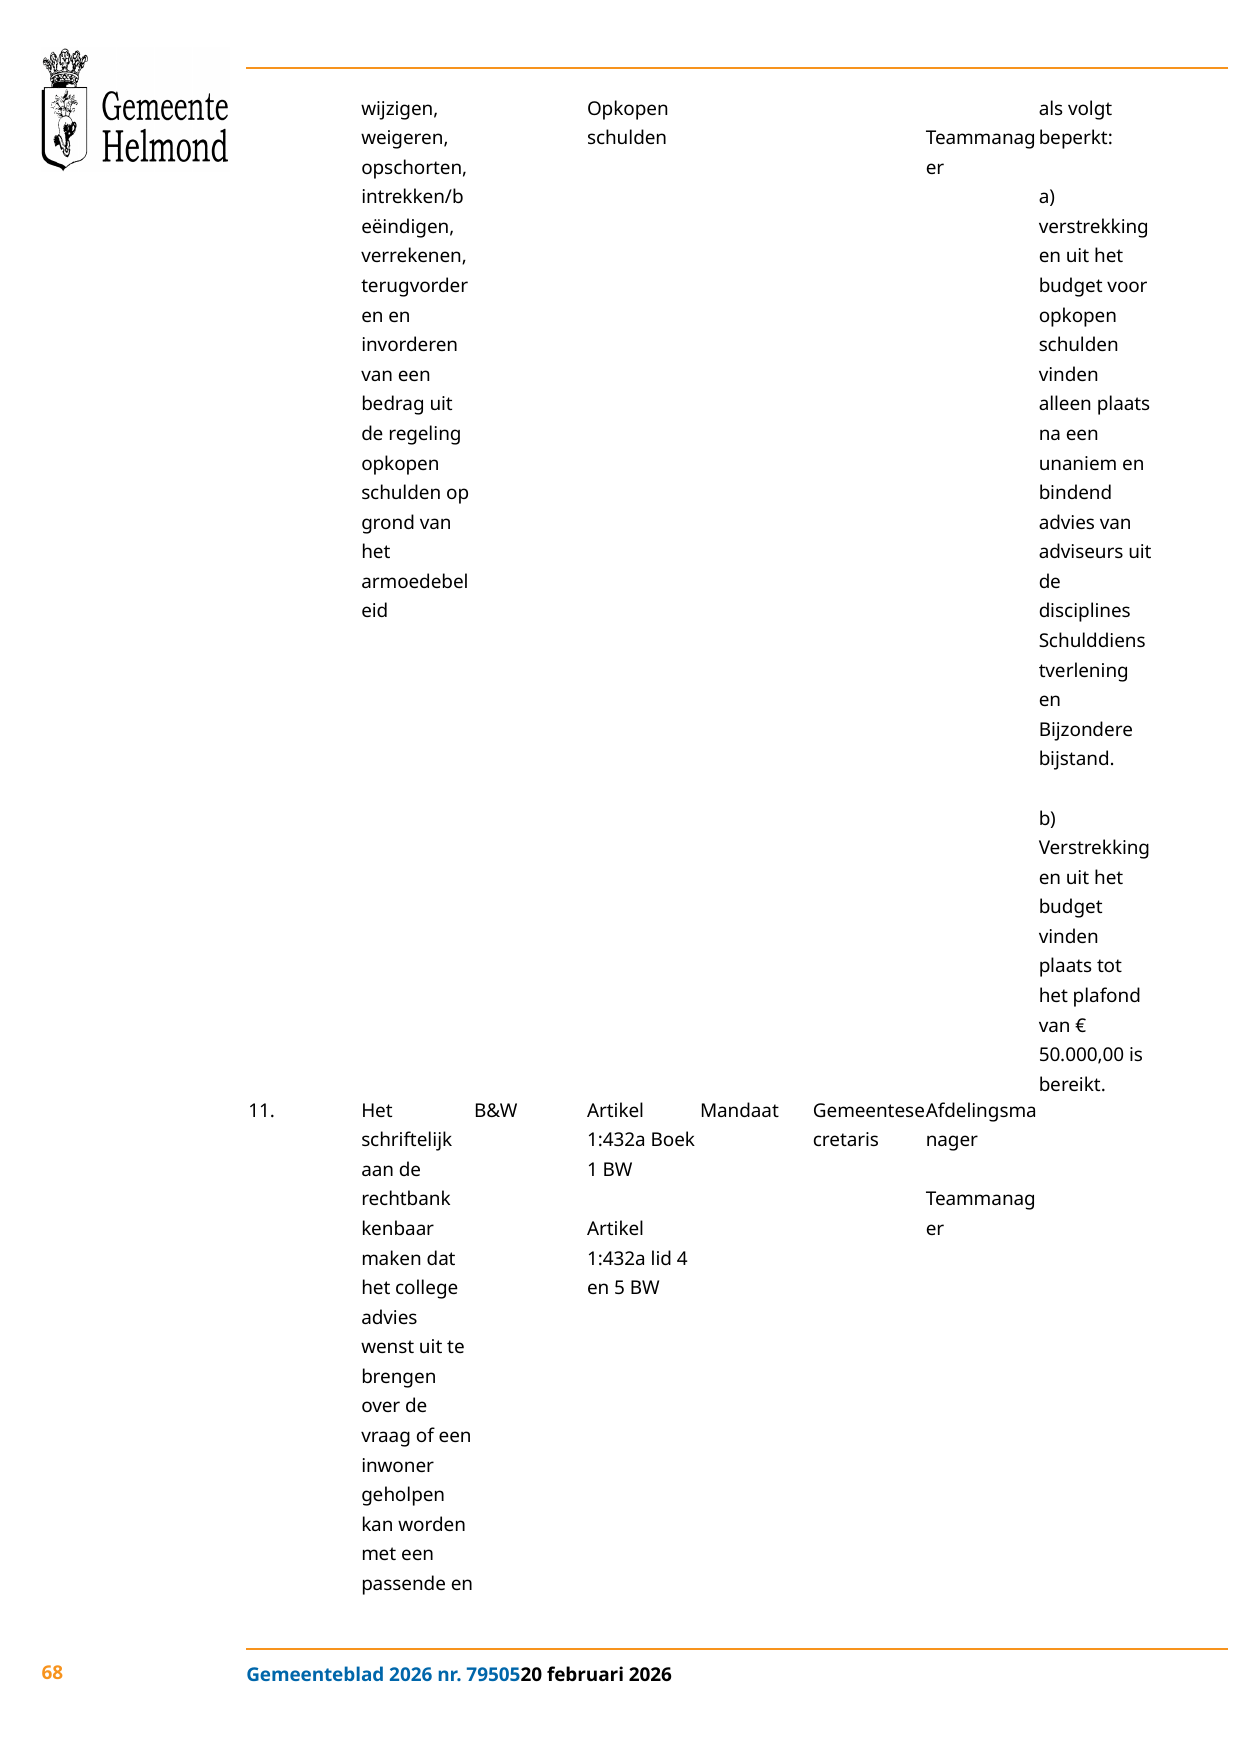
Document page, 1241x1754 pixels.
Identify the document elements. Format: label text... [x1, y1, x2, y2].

picture [41, 47, 231, 172]
table_cell [248, 95, 361, 1097]
table_cell als volgt beperkt: a) verstrekkingen uit het budget voor opkopen schulden vinden alleen plaats na een unaniem en bindend advies van adviseurs uit de disciplines Schulddienstverlening en Bijzondere bijstand. b) Verstrekking en uit het budget vinden plaats tot het plafond van € 50.000,00 is bereikt. [1039, 95, 1152, 1097]
table_cell Gemeentesecretaris [813, 1097, 926, 1596]
table_cell 11. [248, 1097, 361, 1596]
table_cell Artikel 1:432a Boek 1 BW Artikel 1:432a lid 4 en 5 BW [587, 1097, 700, 1596]
table_cell [700, 95, 813, 1097]
table_cell Teammanager [926, 95, 1038, 1097]
table_cell wijzigen, weigeren, opschorten, intrekken/beëindigen, verrekenen, terugvorderen en invorderen van een bedrag uit de regeling opkopen schulden op grond van het armoedebeleid [361, 95, 474, 1097]
table_cell Afdelingsmanager Teammanager [926, 1097, 1038, 1596]
table_cell [474, 95, 587, 1097]
table_cell Het schriftelijk aan de rechtbank kenbaar maken dat het college advies wenst uit te brengen over de vraag of een inwoner geholpen kan worden met een passende en [361, 1097, 474, 1596]
table_cell [813, 95, 926, 1097]
table_cell [1039, 1097, 1152, 1596]
table_cell Mandaat [700, 1097, 813, 1596]
table_cell B&W [474, 1097, 587, 1596]
table_cell Opkopen schulden [587, 95, 700, 1097]
